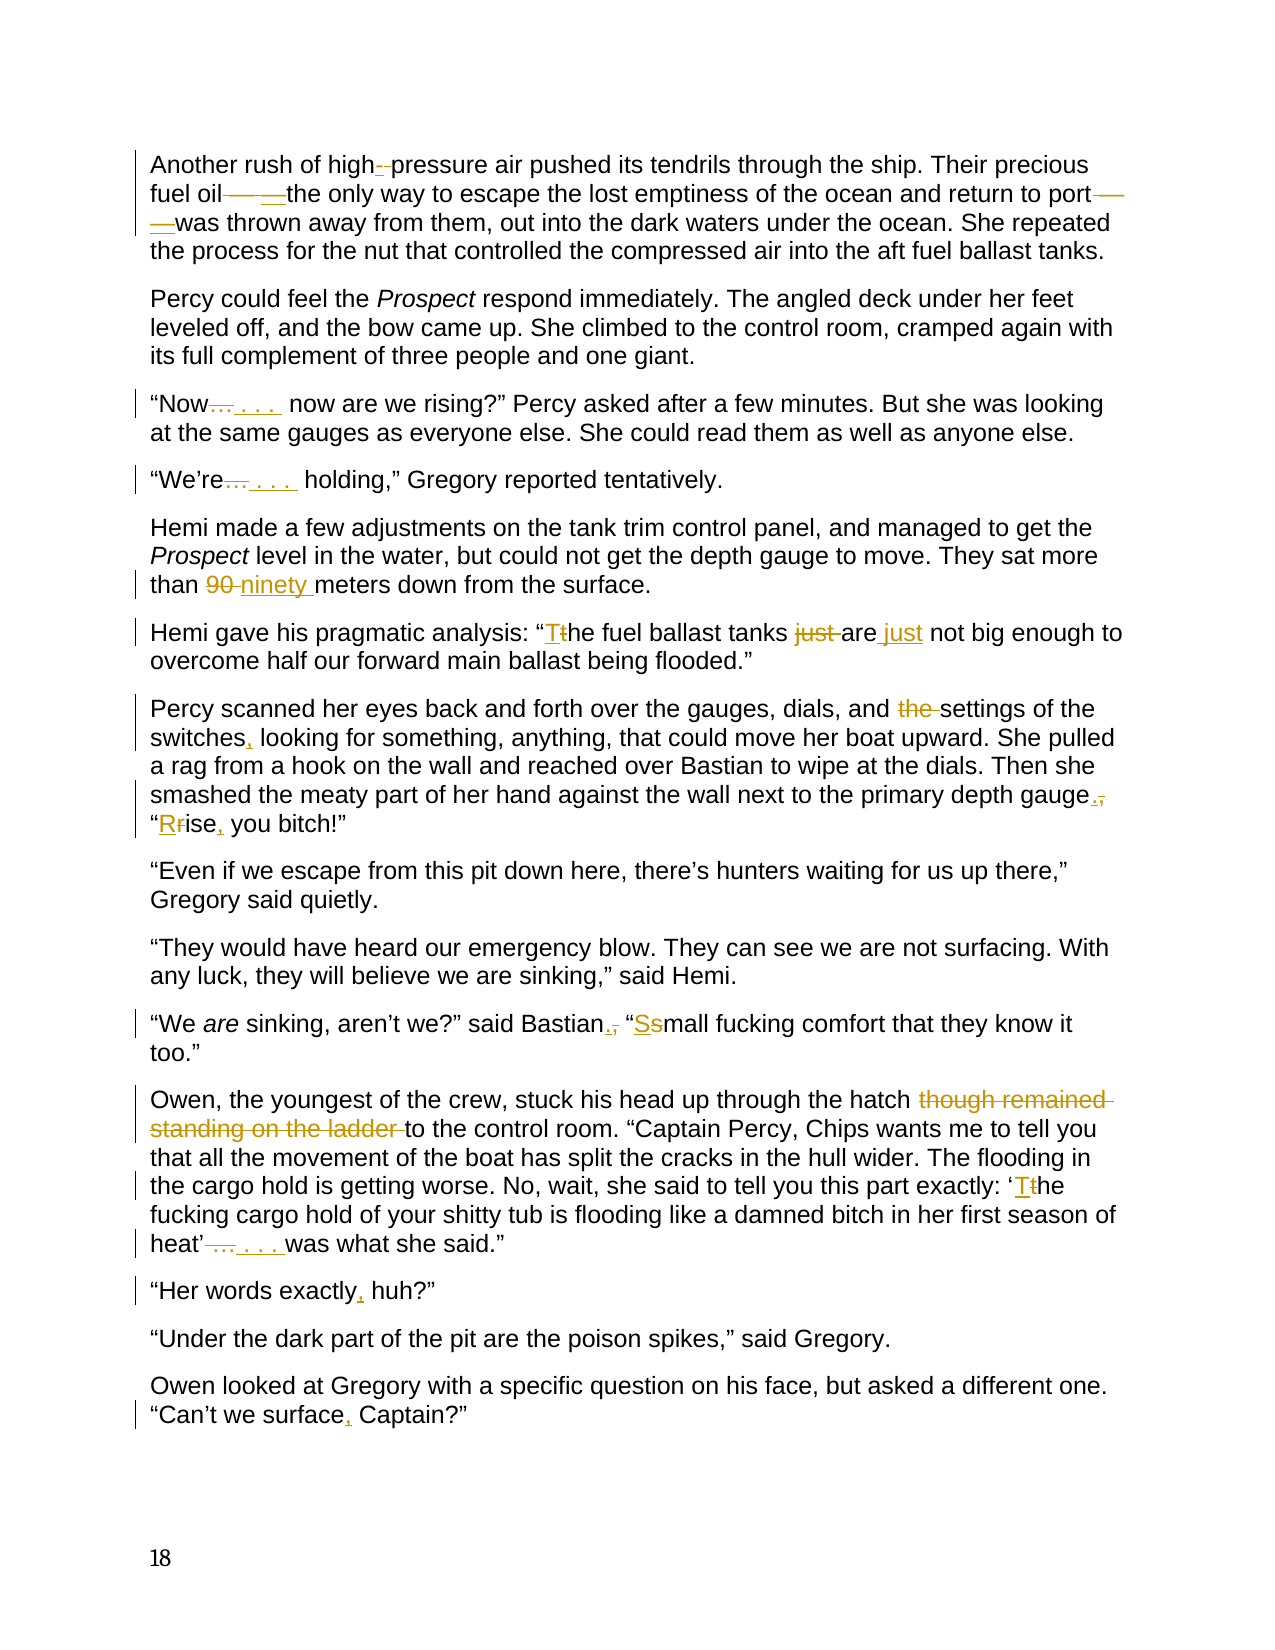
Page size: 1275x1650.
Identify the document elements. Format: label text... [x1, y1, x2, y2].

text Percy scanned her eyes back and forth over the gauges, dials, and settings of the switches, looking for something, anything, that could move her boat upward. She pulled a rag from a hook on the wall and reached over Bastian to wipe at the dials. Then she smashed the meaty part of her hand against the wall next to the primary depth gauge. “Rise, you bitch!” [150, 694, 1125, 837]
text “Her words exactly, huh?” [150, 1276, 1125, 1305]
text “Under the dark part of the pit are the poison spikes,” said Gregory. [150, 1324, 1125, 1352]
text Percy could feel the Prospect respond immediately. The angled deck under her feet leveled off, and the bow came up. She climbed to the control room, cramped again with its full complement of three people and one giant. [150, 284, 1125, 370]
text “They would have heard our emergency blow. They can see we are not surfacing. With any luck, they will believe we are sinking,” said Hemi. [150, 932, 1125, 990]
text “We are sinking, aren’t we?” said Bastian. “Small fucking comfort that they know it too.” [150, 1009, 1125, 1066]
text Another rush of high-pressure air pushed its tendrils through the ship. Their precious fuel oil—the only way to escape the lost emptiness of the ocean and return to port—was thrown away from them, out into the dark waters under the ocean. She repeated the process for the nut that controlled the compressed air into the aft fuel ballast tanks. [150, 150, 1125, 265]
text “Now . . . now are we rising?” Percy asked after a few minutes. But she was looking at the same gauges as everyone else. She could read them as well as anyone else. [150, 389, 1125, 446]
text “We’re . . . holding,” Gregory reported tentatively. [150, 465, 1125, 494]
text “Even if we escape from this pit down here, there’s hunters waiting for us up there,” Gregory said quietly. [150, 856, 1125, 914]
text Owen, the youngest of the crew, stuck his head up through the hatch to the control room. “Captain Percy, Chips wants me to tell you that all the movement of the boat has split the cracks in the hull wider. The flooding in the cargo hold is getting worse. No, wait, she said to tell you this part exactly: ‘The fucking cargo hold of your shitty tub is flooding like a damned bitch in her first season of heat’ . . . was what she said.” [150, 1085, 1125, 1257]
text Hemi gave his pragmatic analysis: “The fuel ballast tanks are just not big enough to overcome half our forward main ballast being flooded.” [150, 617, 1125, 675]
text Owen looked at Gregory with a specific question on his face, but asked a different one. “Can’t we surface, Captain?” [150, 1371, 1125, 1429]
text Hemi made a few adjustments on the tank trim control panel, and managed to get the Prospect level in the water, but could not get the depth gauge to move. They sat more than ninety meters down from the surface. [150, 512, 1125, 599]
